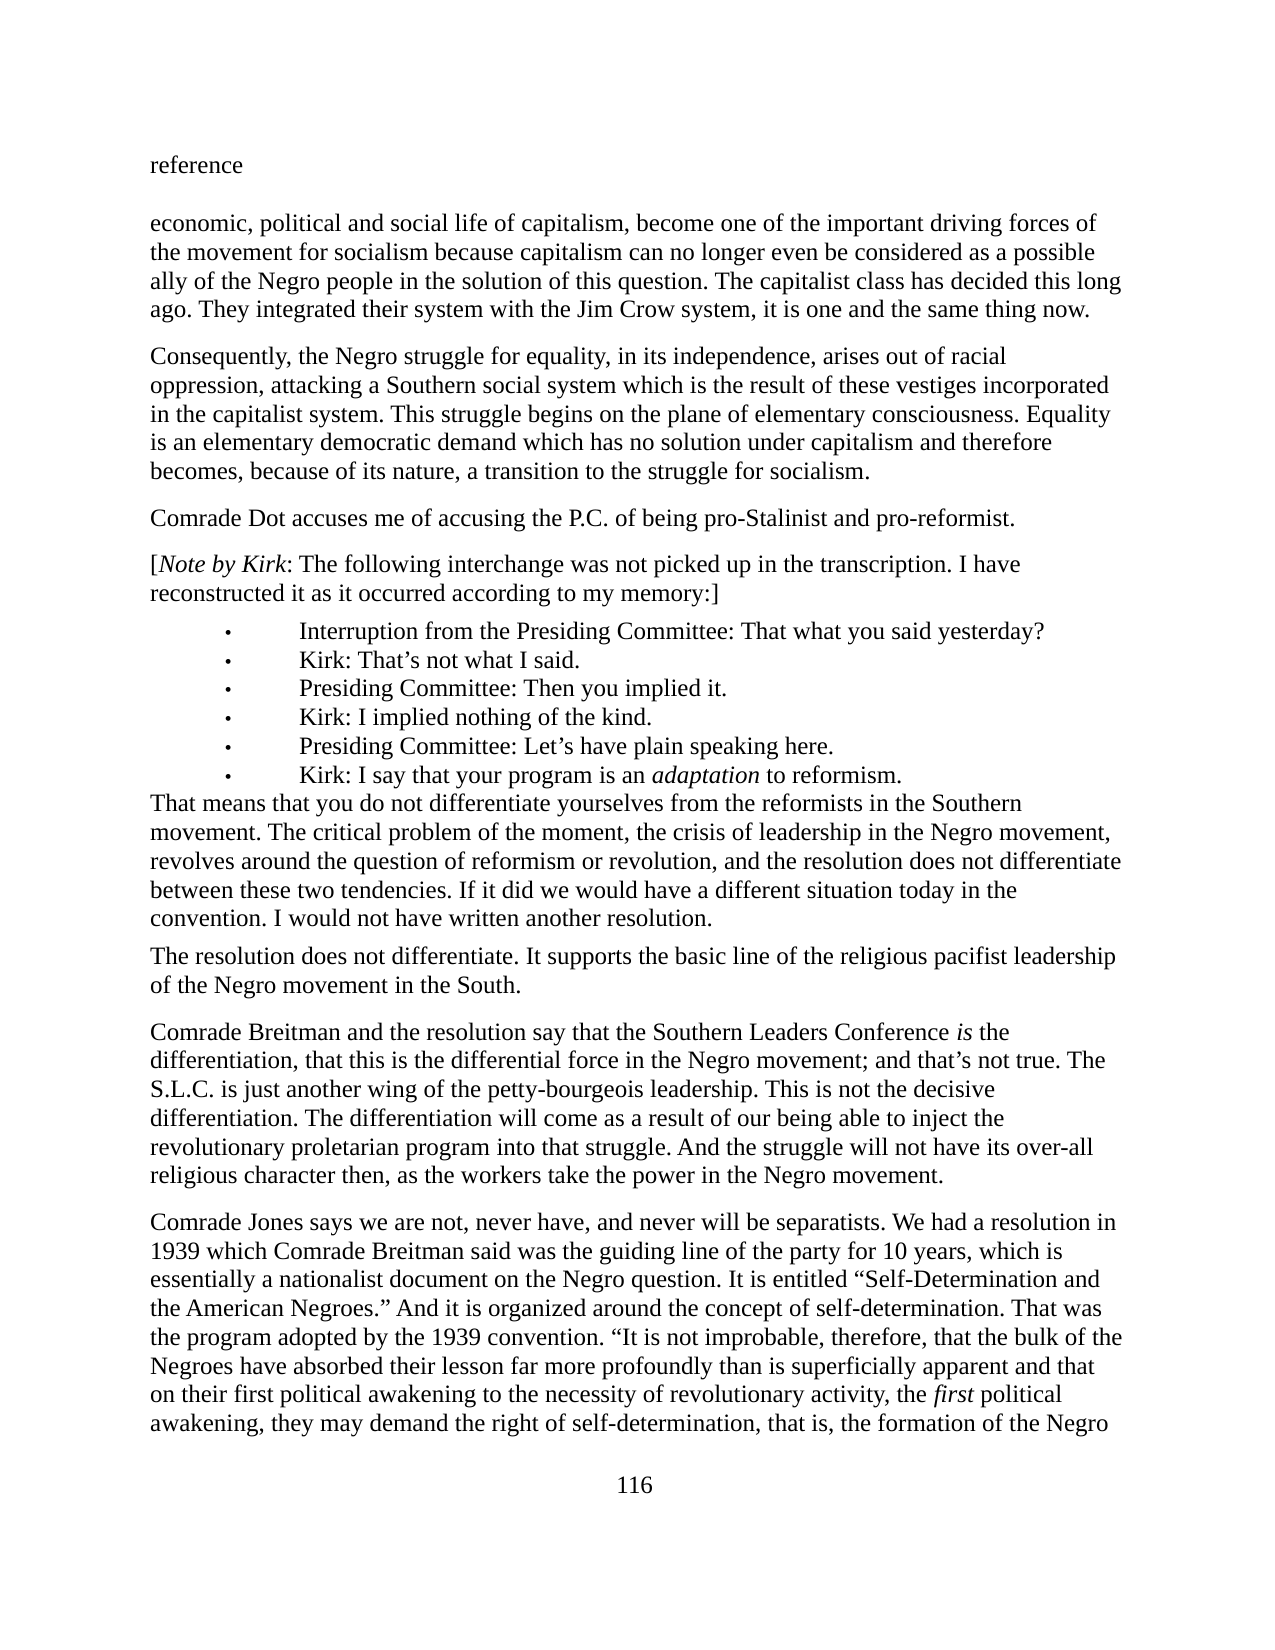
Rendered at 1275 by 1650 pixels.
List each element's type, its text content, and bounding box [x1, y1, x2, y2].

list Presiding Committee: Then you implied it. [225, 673, 1125, 702]
list Kirk: That’s not what I said. [225, 645, 1125, 673]
text Comrade Dot accuses me of accusing the P.C. of being pro-Stalinist and pro-reformist. [150, 503, 1125, 532]
text [Note by Kirk: The following interchange was not picked up in the transcription. I have reconstructed it as it occurred according to my memory:] [150, 549, 1125, 607]
list Interruption from the Presiding Committee: That what you said yesterday? [225, 616, 1125, 645]
text The resolution does not differentiate. It supports the basic line of the religious pacifist leadership of the Negro movement in the South. [150, 941, 1125, 999]
list Kirk: I implied nothing of the kind. [225, 702, 1125, 731]
text Consequently, the Negro struggle for equality, in its independence, arises out of racial oppression, attacking a Southern social system which is the result of these vestiges incorporated in the capitalist system. This struggle begins on the plane of elementary consciousness. Equality is an elementary democratic demand which has no solution under capitalism and therefore becomes, because of its nature, a transition to the struggle for socialism. [150, 341, 1125, 485]
text economic, political and social life of capitalism, become one of the important driving forces of the movement for socialism because capitalism can no longer even be considered as a possible ally of the Negro people in the solution of this question. The capitalist class has decided this long ago. They integrated their system with the Jim Crow system, it is one and the same thing now. [150, 208, 1125, 323]
list Kirk: I say that your program is an adaptation to reformism. [225, 760, 1125, 788]
text Comrade Jones says we are not, never have, and never will be separatists. We had a resolution in 1939 which Comrade Breitman said was the guiding line of the party for 10 years, which is essentially a nationalist document on the Negro question. It is entitled “Self-Determination and the American Negroes.” And it is organized around the concept of self-determination. That was the program adopted by the 1939 convention. “It is not improbable, therefore, that the bulk of the Negroes have absorbed their lesson far more profoundly than is superficially apparent and that on their first political awakening to the necessity of revolutionary activity, the first political awakening, they may demand the right of self-determination, that is, the formation of the Negro [150, 1207, 1125, 1437]
text That means that you do not differentiate yourselves from the reformists in the Southern movement. The critical problem of the moment, the crisis of leadership in the Negro movement, revolves around the question of reformism or revolution, and the resolution does not differentiate between these two tendencies. If it did we would have a different situation today in the convention. I would not have written another resolution. [150, 788, 1125, 932]
text Comrade Breitman and the resolution say that the Southern Leaders Conference is the differentiation, that this is the differential force in the Negro movement; and that’s not true. The S.L.C. is just another wing of the petty-bourgeois leadership. This is not the decisive differentiation. The differentiation will come as a result of our being able to inject the revolutionary proletarian program into that struggle. And the struggle will not have its over-all religious character then, as the workers take the power in the Negro movement. [150, 1017, 1125, 1189]
list Presiding Committee: Let’s have plain speaking here. [225, 731, 1125, 760]
